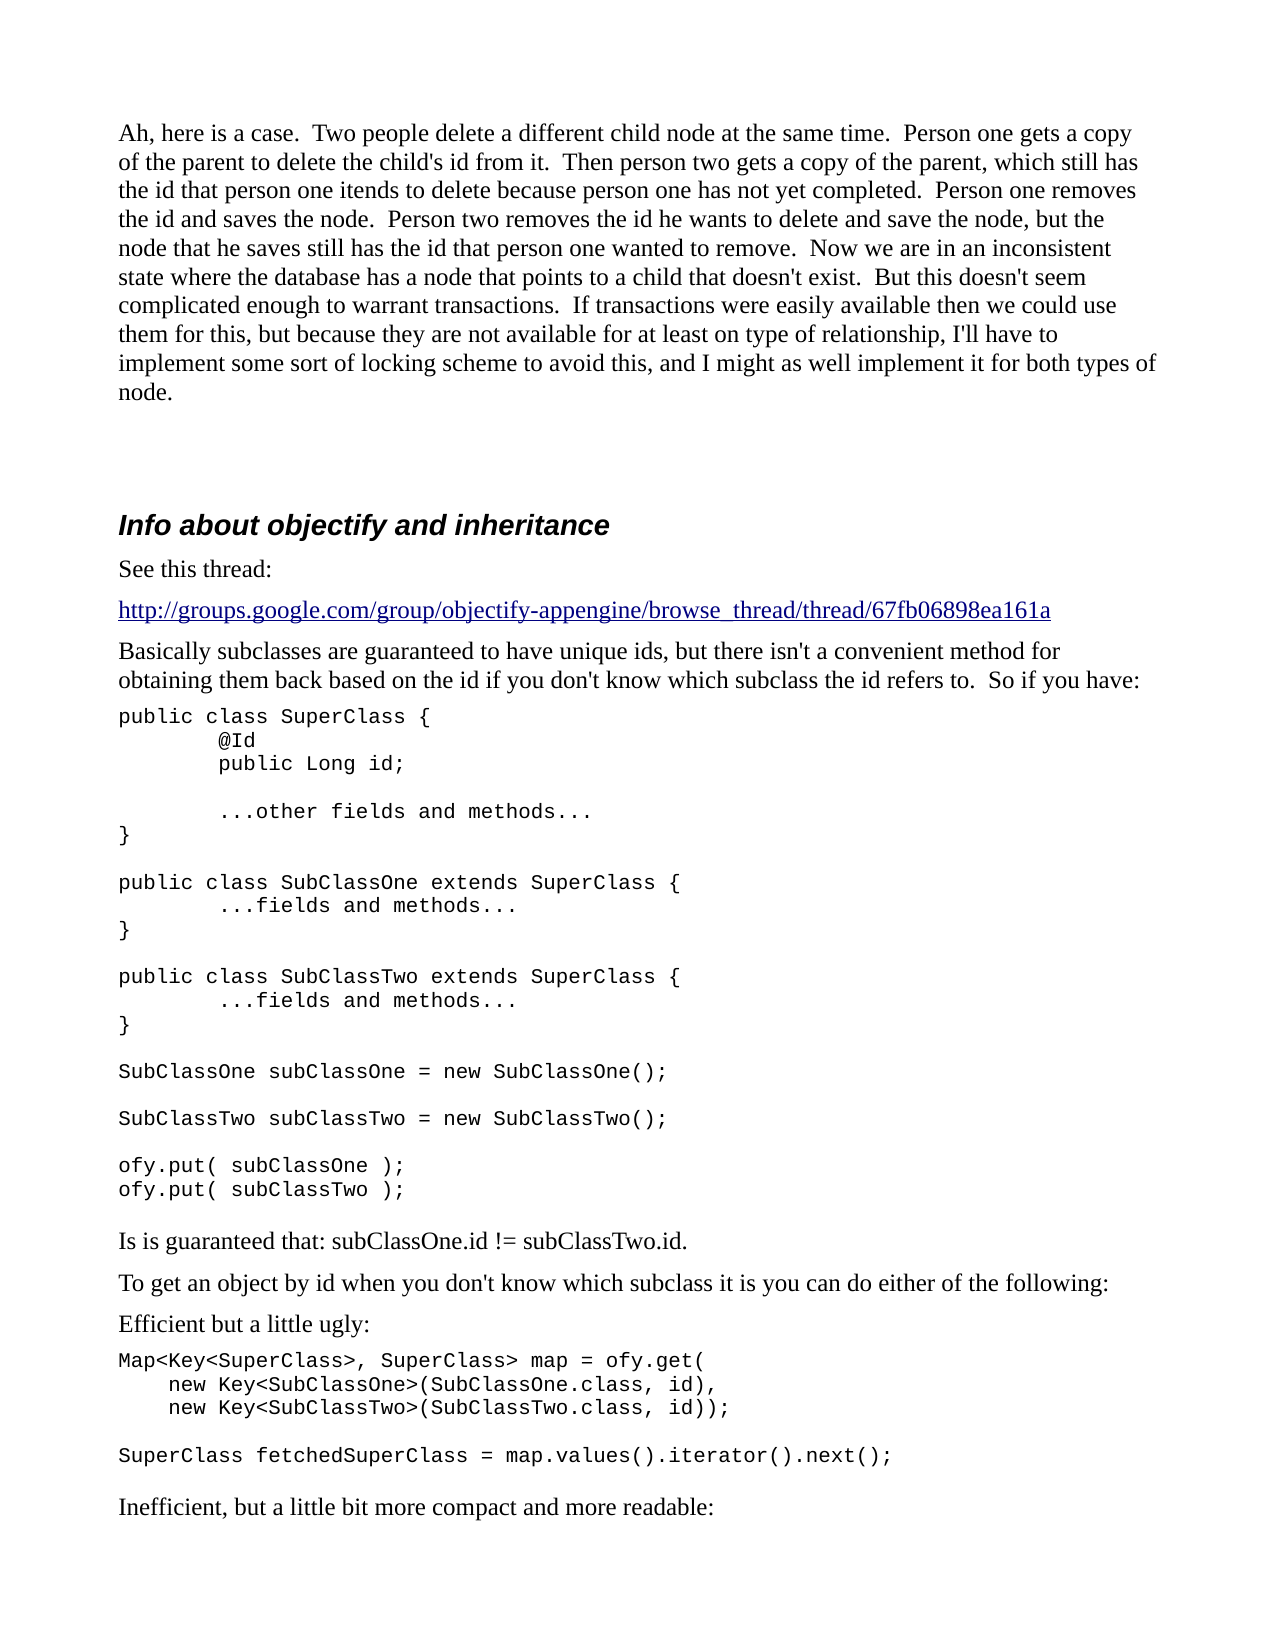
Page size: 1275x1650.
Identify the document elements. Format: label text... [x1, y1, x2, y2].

text Ah, here is a case. Two people delete a different child node at the same time. Person one gets a copy of the parent to delete the child's id from it. Then person two gets a copy of the parent, which still has the id that person one itends to delete because person one has not yet completed. Person one removes the id and saves the node. Person two removes the id he wants to delete and save the node, but the node that he saves still has the id that person one wanted to remove. Now we are in an inconsistent state where the database has a node that points to a child that doesn't exist. But this doesn't seem complicated enough to warrant transactions. If transactions were easily available then we could use them for this, but because they are not available for at least on type of relationship, I'll have to implement some sort of locking scheme to avoid this, and I might as well implement it for both types of node. [118, 118, 1157, 406]
text Efficient but a little ugly: [118, 1309, 1157, 1338]
text Is is guaranteed that: subClassOne.id != subClassTwo.id. [118, 1226, 1157, 1255]
text ...fields and methods... [118, 990, 1157, 1013]
text Inefficient, but a little bit more compact and more readable: [118, 1492, 1157, 1521]
text } [118, 919, 1157, 943]
text ...other fields and methods... [118, 801, 1157, 824]
text ofy.put( subClassOne ); [118, 1155, 1157, 1179]
text Basically subclasses are guaranteed to have unique ids, but there isn't a convenient method for obtaining them back based on the id if you don't know which subclass the id refers to. So if you have: [118, 636, 1157, 694]
text public class SubClassTwo extends SuperClass { [118, 966, 1157, 990]
text Map<Key<SuperClass>, SuperClass> map = ofy.get( [118, 1350, 1157, 1374]
text } [118, 1013, 1157, 1037]
text SubClassOne subClassOne = new SubClassOne(); [118, 1061, 1157, 1084]
text See this thread: [118, 554, 1157, 582]
text ...fields and methods... [118, 895, 1157, 919]
text public Long id; [118, 753, 1157, 777]
text public class SubClassOne extends SuperClass { [118, 872, 1157, 895]
text } [118, 824, 1157, 848]
text To get an object by id when you don't know which subclass it is you can do either of the following: [118, 1268, 1157, 1296]
text new Key<SubClassTwo>(SubClassTwo.class, id)); [118, 1397, 1157, 1421]
text SubClassTwo subClassTwo = new SubClassTwo(); [118, 1108, 1157, 1132]
text http://groups.google.com/group/objectify-appengine/browse_thread/thread/67fb06898ea161a [118, 595, 1157, 624]
text ofy.put( subClassTwo ); [118, 1179, 1157, 1203]
text public class SuperClass { [118, 706, 1157, 730]
subtitle Info about objectify and inheritance [118, 508, 1157, 541]
text SuperClass fetchedSuperClass = map.values().iterator().next(); [118, 1445, 1157, 1468]
text @Id [118, 730, 1157, 753]
text new Key<SubClassOne>(SubClassOne.class, id), [118, 1374, 1157, 1397]
